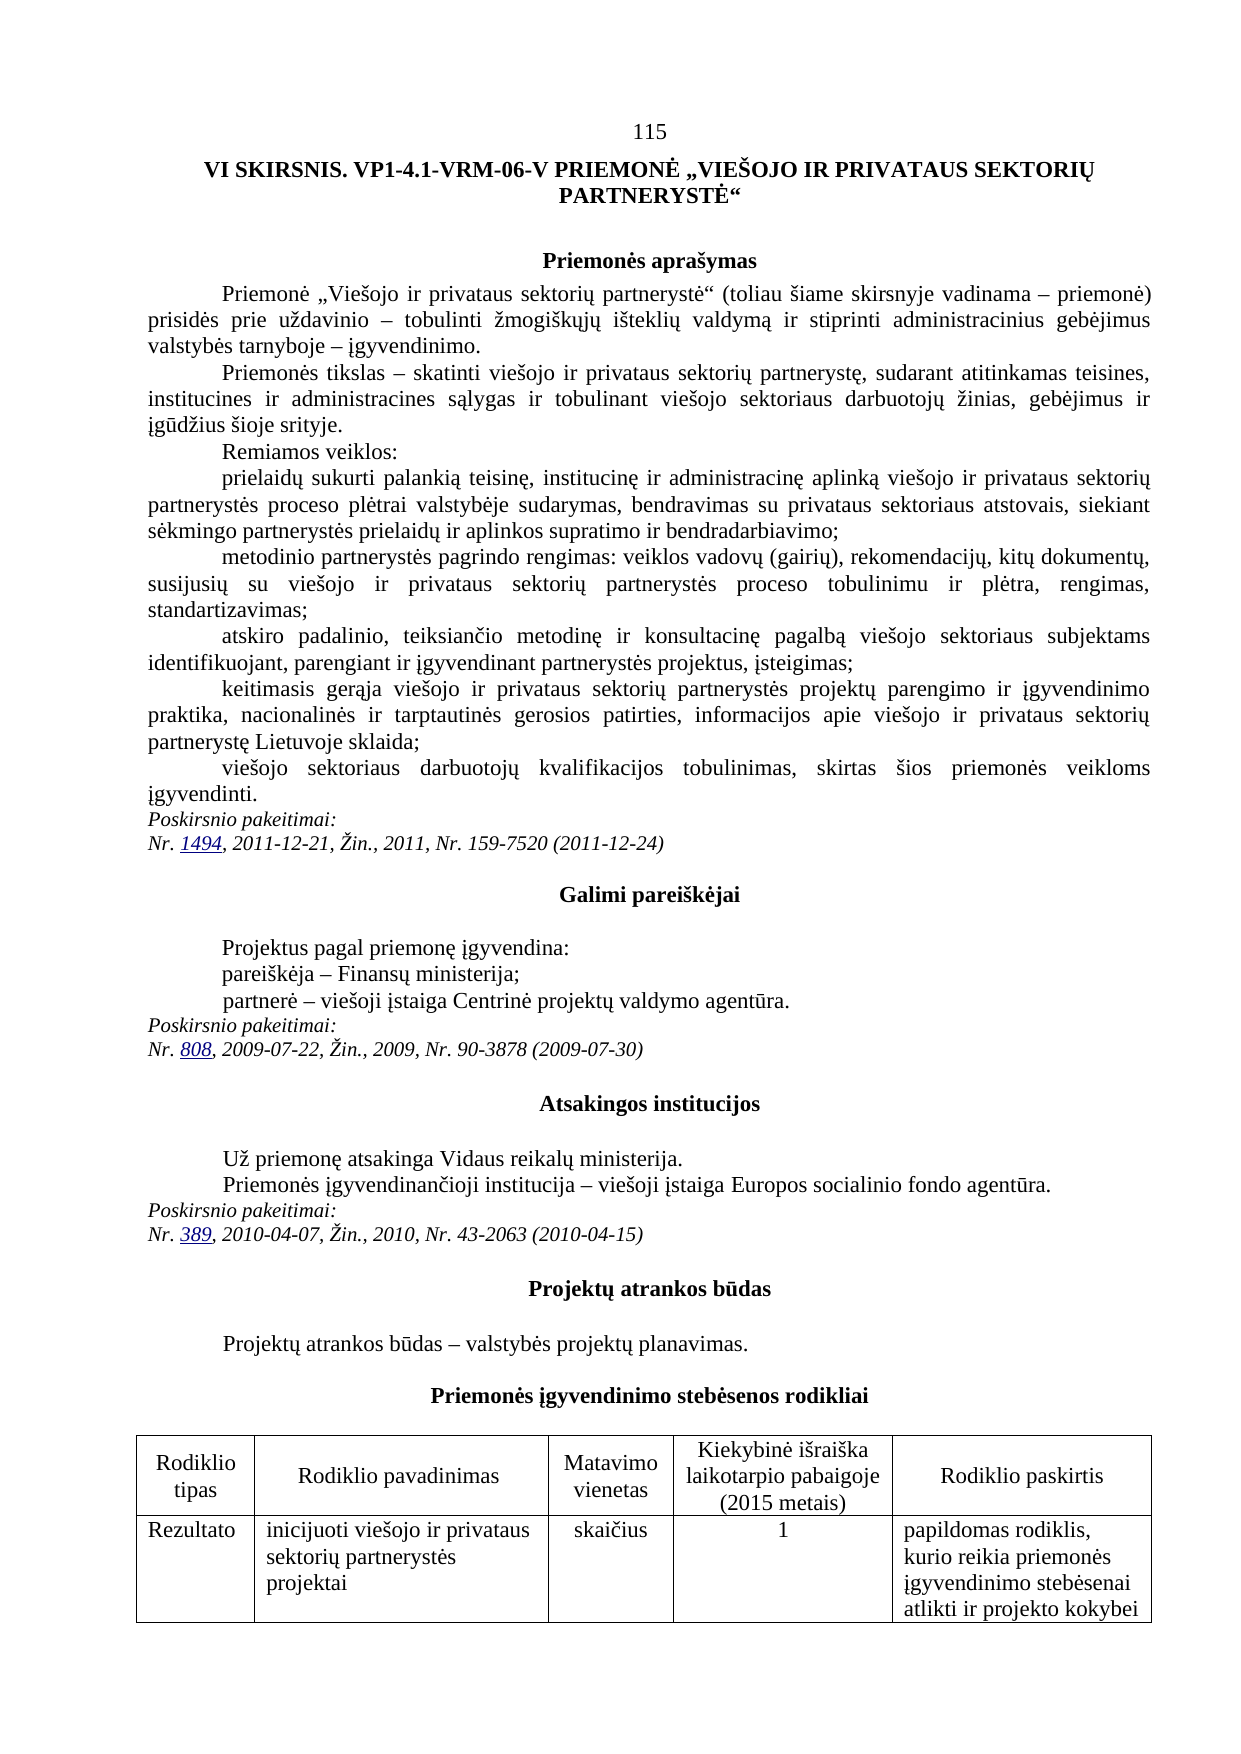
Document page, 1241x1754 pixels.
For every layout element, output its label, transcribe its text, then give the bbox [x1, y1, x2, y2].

text Priemonės tikslas – skatinti viešojo ir privataus sektorių partnerystę, sudarant atitinkamas teisines, institucines ir administracines sąlygas ir tobulinant viešojo sektoriaus darbuotojų žinias, gebėjimus ir įgūdžius šioje srityje. [148, 359, 1152, 438]
table_header Rodiklio pavadinimas [255, 1436, 548, 1515]
table_header Kiekybinė išraiška laikotarpio pabaigoje (2015 metais) [674, 1436, 892, 1515]
text Projektų atrankos būdas [148, 1275, 1152, 1301]
text Projektus pagal priemonę įgyvendina: [148, 934, 1152, 960]
table_cell skaičius [549, 1516, 673, 1622]
text Remiamos veiklos: [148, 438, 1152, 464]
table_header Matavimo vienetas [549, 1436, 673, 1515]
text metodinio partnerystės pagrindo rengimas: veiklos vadovų (gairių), rekomendacijų, kitų dokumentų, susijusių su viešojo ir privataus sektorių partnerystės proceso tobulinimu ir plėtra, rengimas, standartizavimas; [148, 543, 1152, 622]
text Poskirsnio pakeitimai: [148, 1198, 1152, 1222]
table_cell papildomas rodiklis, kurio reikia priemonės įgyvendinimo stebėsenai atlikti ir projekto kokybei [893, 1516, 1151, 1622]
text Priemonės aprašymas [148, 247, 1152, 273]
table_cell Rezultato [137, 1516, 254, 1622]
text Už priemonę atsakinga Vidaus reikalų ministerija. [148, 1145, 1152, 1171]
text Nr. 389, 2010-04-07, Žin., 2010, Nr. 43-2063 (2010-04-15) [148, 1222, 1152, 1246]
text Nr. 808, 2009-07-22, Žin., 2009, Nr. 90-3878 (2009-07-30) [148, 1037, 1152, 1061]
subtitle VI SKIRSNIS. VP1-4.1-VRM-06-V PRIEMONĖ „VIEŠOJO IR PRIVATAUS SEKTORIŲ PARTNERYSTĖ“ [148, 156, 1152, 208]
text Galimi pareiškėjai [148, 881, 1152, 908]
text Priemonės įgyvendinimo stebėsenos rodikliai [148, 1382, 1152, 1409]
text Priemonės įgyvendinančioji institucija – viešoji įstaiga Europos socialinio fondo agentūra. [148, 1171, 1152, 1198]
text partnerė – viešoji įstaiga Centrinė projektų valdymo agentūra. [185, 987, 1152, 1013]
text keitimasis gerąja viešojo ir privataus sektorių partnerystės projektų parengimo ir įgyvendinimo praktika, nacionalinės ir tarptautinės gerosios patirties, informacijos apie viešojo ir privataus sektorių partnerystę Lietuvoje sklaida; [148, 675, 1152, 754]
text viešojo sektoriaus darbuotojų kvalifikacijos tobulinimas, skirtas šios priemonės veikloms įgyvendinti. [148, 754, 1152, 807]
text Atsakingos institucijos [148, 1090, 1152, 1116]
text atskiro padalinio, teiksiančio metodinę ir konsultacinę pagalbą viešojo sektoriaus subjektams identifikuojant, parengiant ir įgyvendinant partnerystės projektus, įsteigimas; [148, 622, 1152, 675]
text Priemonė „Viešojo ir privataus sektorių partnerystė“ (toliau šiame skirsnyje vadinama – priemonė) prisidės prie uždavinio – tobulinti žmogiškųjų išteklių valdymą ir stiprinti administracinius gebėjimus valstybės tarnyboje – įgyvendinimo. [148, 280, 1152, 359]
table_header Rodiklio tipas [137, 1436, 254, 1515]
text prielaidų sukurti palankią teisinę, institucinę ir administracinę aplinką viešojo ir privataus sektorių partnerystės proceso plėtrai valstybėje sudarymas, bendravimas su privataus sektoriaus atstovais, siekiant sėkmingo partnerystės prielaidų ir aplinkos supratimo ir bendradarbiavimo; [148, 464, 1152, 543]
text Poskirsnio pakeitimai: [148, 807, 1152, 831]
text Poskirsnio pakeitimai: [148, 1013, 1152, 1037]
table_cell 1 [674, 1516, 892, 1622]
table_header Rodiklio paskirtis [893, 1436, 1151, 1515]
text pareiškėja – Finansų ministerija; [148, 960, 1152, 987]
text Nr. 1494, 2011-12-21, Žin., 2011, Nr. 159-7520 (2011-12-24) [148, 831, 1152, 855]
text Projektų atrankos būdas – valstybės projektų planavimas. [148, 1330, 1152, 1356]
table_cell inicijuoti viešojo ir privataus sektorių partnerystės projektai [255, 1516, 548, 1622]
